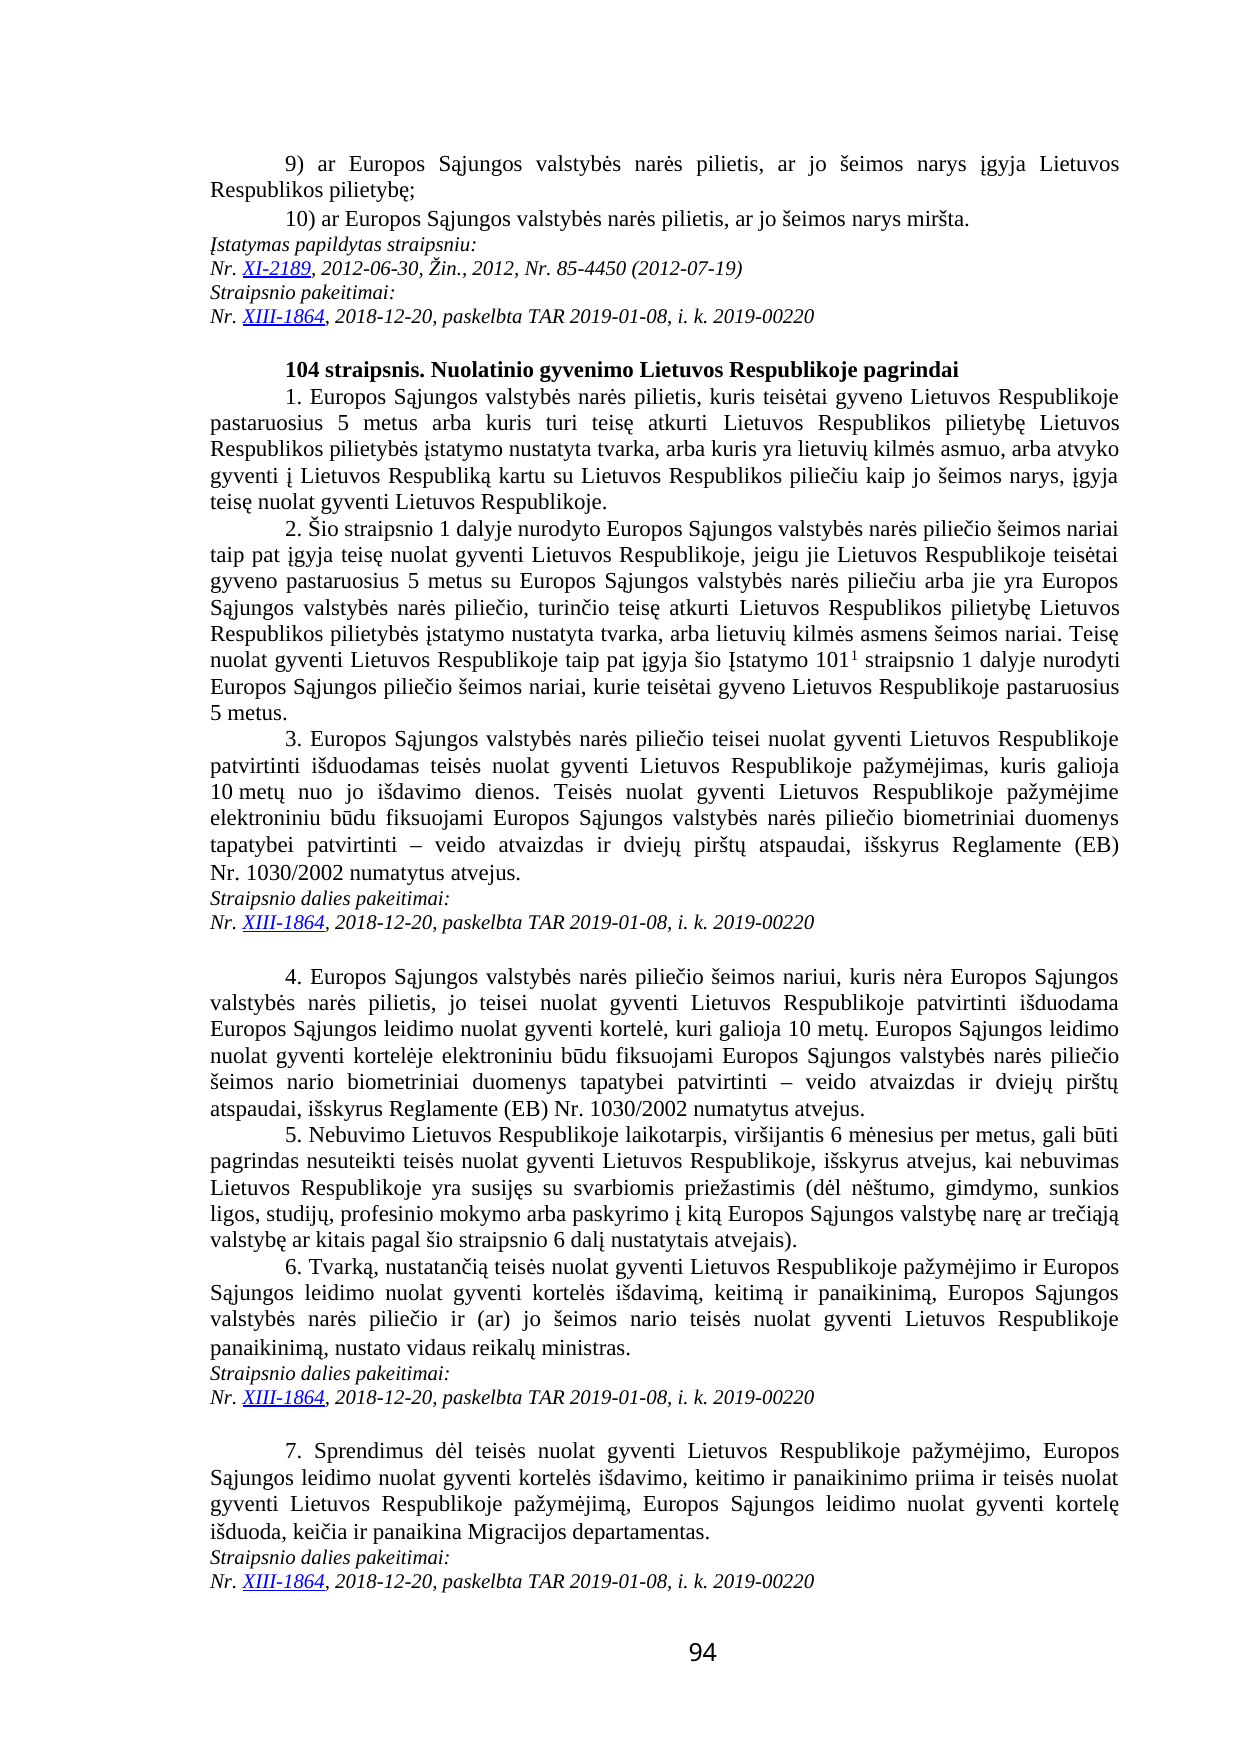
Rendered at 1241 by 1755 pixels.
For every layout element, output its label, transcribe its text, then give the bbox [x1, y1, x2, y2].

text 5. Nebuvimo Lietuvos Respublikoje laikotarpis, viršijantis 6 mėnesius per metus, gali būti pagrindas nesuteikti teisės nuolat gyventi Lietuvos Respublikoje, išskyrus atvejus, kai nebuvimas Lietuvos Respublikoje yra susijęs su svarbiomis priežastimis (dėl nėštumo, gimdymo, sunkios ligos, studijų, profesinio mokymo arba paskyrimo į kitą Europos Sąjungos valstybę narę ar trečiąją valstybę ar kitais pagal šio straipsnio 6 dalį nustatytais atvejais). [210, 1121, 1120, 1253]
text 3. Europos Sąjungos valstybės narės piliečio teisei nuolat gyventi Lietuvos Respublikoje patvirtinti išduodamas teisės nuolat gyventi Lietuvos Respublikoje pažymėjimas, kuris galioja 10 metų nuo jo išdavimo dienos. Teisės nuolat gyventi Lietuvos Respublikoje pažymėjime elektroniniu būdu fiksuojami Europos Sąjungos valstybės narės piliečio biometriniai duomenys tapatybei patvirtinti – veido atvaizdas ir dviejų pirštų atspaudai, išskyrus Reglamente (EB) Nr. 1030/2002 numatytus atvejus. [210, 725, 1120, 886]
text 9) ar Europos Sąjungos valstybės narės pilietis, ar jo šeimos narys įgyja Lietuvos Respublikos pilietybę; [210, 150, 1120, 203]
text Straipsnio pakeitimai: [210, 279, 1120, 304]
text Straipsnio dalies pakeitimai: [210, 1545, 1120, 1569]
text Nr. XI-2189, 2012-06-30, Žin., 2012, Nr. 85-4450 (2012-07-19) [210, 256, 1120, 279]
text Nr. XIII-1864, 2018-12-20, paskelbta TAR 2019-01-08, i. k. 2019-00220 [210, 1384, 1120, 1409]
text Straipsnio dalies pakeitimai: [210, 886, 1120, 910]
text Įstatymas papildytas straipsniu: [210, 231, 1120, 256]
text 104 straipsnis. Nuolatinio gyvenimo Lietuvos Respublikoje pagrindai [210, 356, 1120, 383]
text Nr. XIII-1864, 2018-12-20, paskelbta TAR 2019-01-08, i. k. 2019-00220 [210, 304, 1120, 328]
text 2. Šio straipsnio 1 dalyje nurodyto Europos Sąjungos valstybės narės piliečio šeimos nariai taip pat įgyja teisę nuolat gyventi Lietuvos Respublikoje, jeigu jie Lietuvos Respublikoje teisėtai gyveno pastaruosius 5 metus su Europos Sąjungos valstybės narės piliečiu arba jie yra Europos Sąjungos valstybės narės piliečio, turinčio teisę atkurti Lietuvos Respublikos pilietybę Lietuvos Respublikos pilietybės įstatymo nustatyta tvarka, arba lietuvių kilmės asmens šeimos nariai. Teisę nuolat gyventi Lietuvos Respublikoje taip pat įgyja šio Įstatymo 1011 straipsnio 1 dalyje nurodyti Europos Sąjungos piliečio šeimos nariai, kurie teisėtai gyveno Lietuvos Respublikoje pastaruosius 5 metus. [210, 514, 1120, 725]
text Straipsnio dalies pakeitimai: [210, 1361, 1120, 1384]
text Nr. XIII-1864, 2018-12-20, paskelbta TAR 2019-01-08, i. k. 2019-00220 [210, 910, 1120, 934]
text 1. Europos Sąjungos valstybės narės pilietis, kuris teisėtai gyveno Lietuvos Respublikoje pastaruosius 5 metus arba kuris turi teisę atkurti Lietuvos Respublikos pilietybę Lietuvos Respublikos pilietybės įstatymo nustatyta tvarka, arba kuris yra lietuvių kilmės asmuo, arba atvyko gyventi į Lietuvos Respubliką kartu su Lietuvos Respublikos piliečiu kaip jo šeimos narys, įgyja teisę nuolat gyventi Lietuvos Respublikoje. [210, 383, 1120, 514]
text 10) ar Europos Sąjungos valstybės narės pilietis, ar jo šeimos narys miršta. [210, 203, 1120, 231]
text Nr. XIII-1864, 2018-12-20, paskelbta TAR 2019-01-08, i. k. 2019-00220 [210, 1569, 1120, 1593]
text 4. Europos Sąjungos valstybės narės piliečio šeimos nariui, kuris nėra Europos Sąjungos valstybės narės pilietis, jo teisei nuolat gyventi Lietuvos Respublikoje patvirtinti išduodama Europos Sąjungos leidimo nuolat gyventi kortelė, kuri galioja 10 metų. Europos Sąjungos leidimo nuolat gyventi kortelėje elektroniniu būdu fiksuojami Europos Sąjungos valstybės narės piliečio šeimos nario biometriniai duomenys tapatybei patvirtinti – veido atvaizdas ir dviejų pirštų atspaudai, išskyrus Reglamente (EB) Nr. 1030/2002 numatytus atvejus. [210, 963, 1120, 1121]
text 7. Sprendimus dėl teisės nuolat gyventi Lietuvos Respublikoje pažymėjimo, Europos Sąjungos leidimo nuolat gyventi kortelės išdavimo, keitimo ir panaikinimo priima ir teisės nuolat gyventi Lietuvos Respublikoje pažymėjimą, Europos Sąjungos leidimo nuolat gyventi kortelę išduoda, keičia ir panaikina Migracijos departamentas. [210, 1437, 1120, 1545]
text 6. Tvarką, nustatančią teisės nuolat gyventi Lietuvos Respublikoje pažymėjimo ir Europos Sąjungos leidimo nuolat gyventi kortelės išdavimą, keitimą ir panaikinimą, Europos Sąjungos valstybės narės piliečio ir (ar) jo šeimos nario teisės nuolat gyventi Lietuvos Respublikoje panaikinimą, nustato vidaus reikalų ministras. [210, 1253, 1120, 1361]
